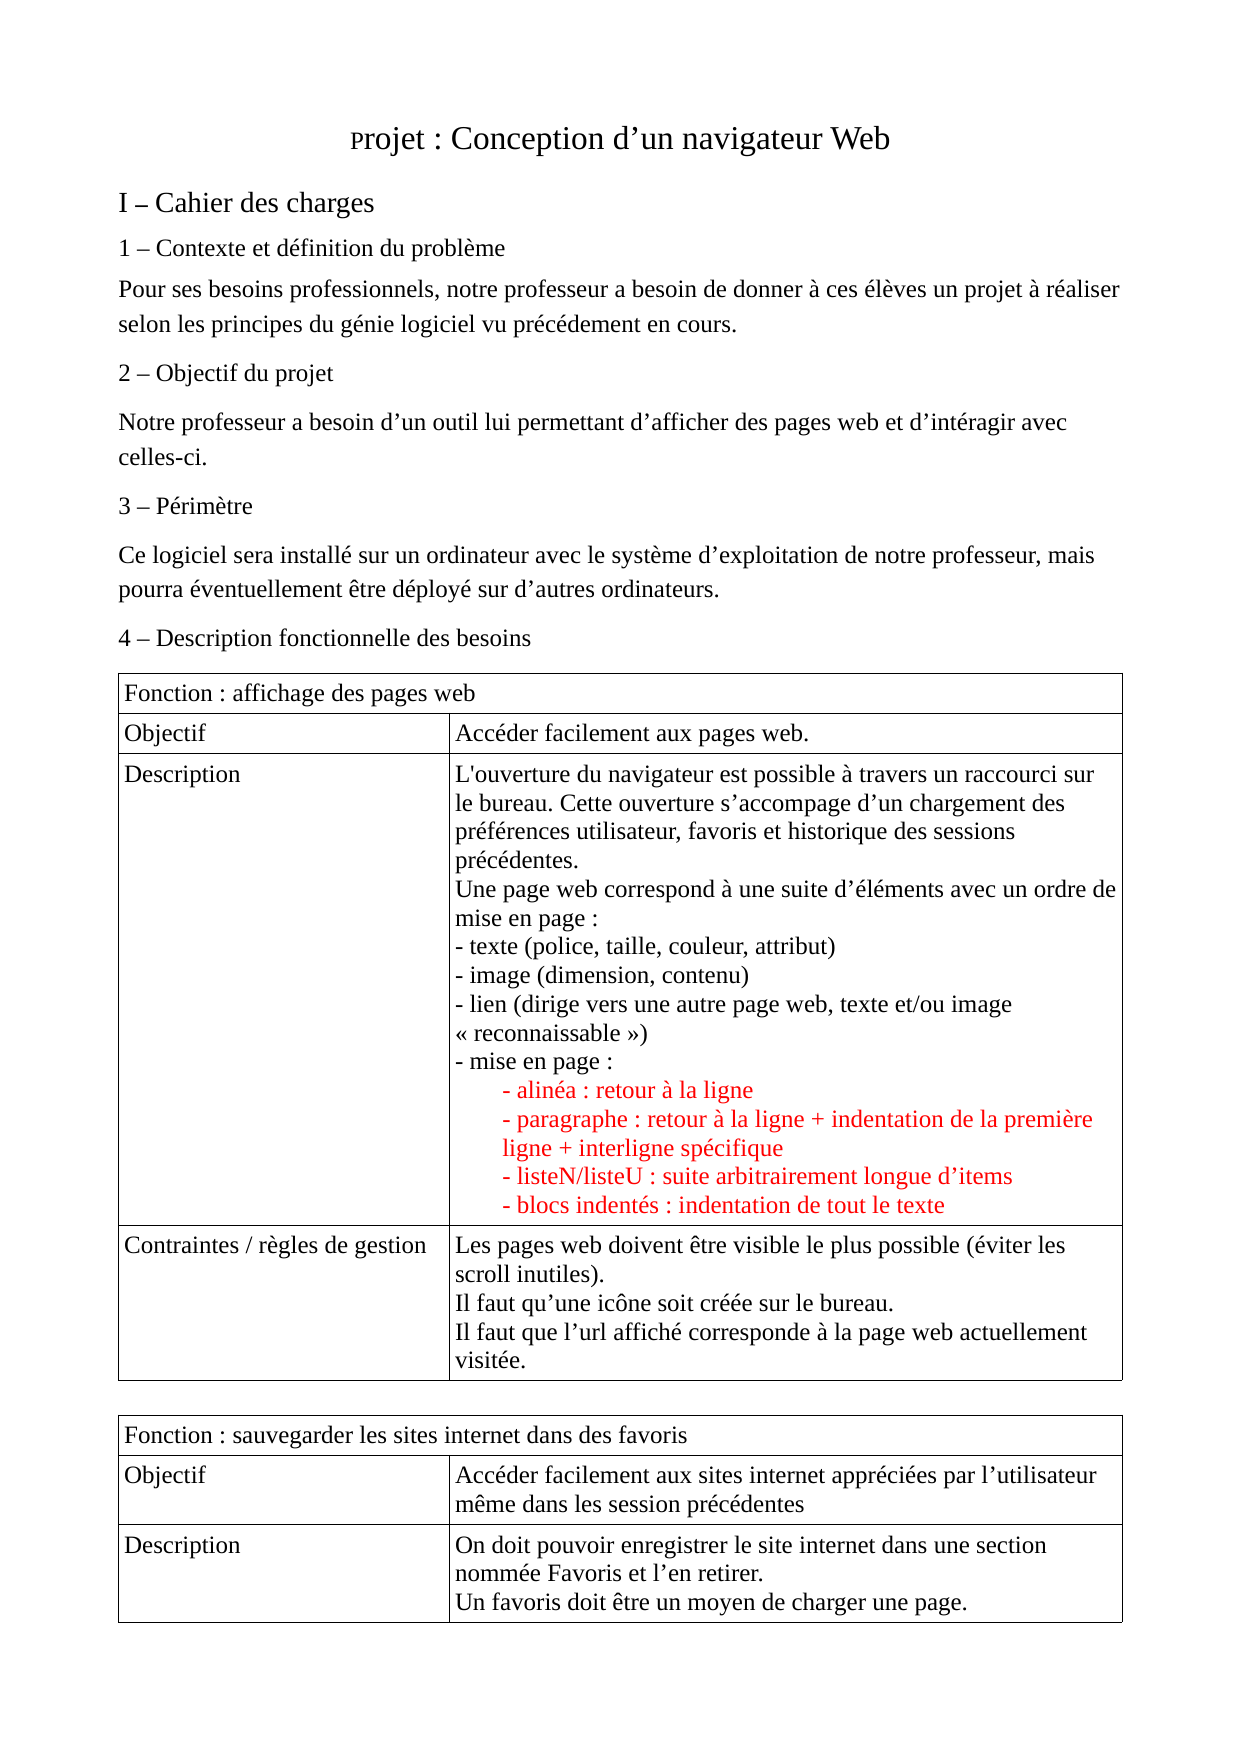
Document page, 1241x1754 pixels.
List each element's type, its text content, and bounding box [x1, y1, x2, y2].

subtitle 1 – Contexte et définition du problème [118, 233, 1122, 262]
table_header Fonction : affichage des pages web [119, 674, 1122, 713]
text 2 – Objectif du projet [118, 358, 1122, 387]
table_cell Les pages web doivent être visible le plus possible (éviter les scroll inutiles). Il faut qu’une icône soit créée sur le bureau. Il faut que l’url affiché corresponde à la page web actuellement visitée. [450, 1226, 1122, 1380]
table_cell Objectif [119, 1456, 449, 1524]
table_cell On doit pouvoir enregistrer le site internet dans une section nommée Favoris et l’en retirer. Un favoris doit être un moyen de charger une page. [450, 1525, 1122, 1622]
table_cell Accéder facilement aux sites internet appréciées par l’utilisateur même dans les session précédentes [450, 1456, 1122, 1524]
table_cell Contraintes / règles de gestion [119, 1226, 449, 1380]
table_cell Accéder facilement aux pages web. [450, 714, 1122, 753]
table_cell Description [119, 754, 449, 1224]
table_header Fonction : sauvegarder les sites internet dans des favoris [119, 1416, 1122, 1455]
text 4 – Description fonctionnelle des besoins [118, 623, 1122, 652]
table_cell Description [119, 1525, 449, 1622]
text Ce logiciel sera installé sur un ordinateur avec le système d’exploitation de notre professeur, mais pourra éventuellement être déployé sur d’autres ordinateurs. [118, 540, 1122, 603]
text Notre professeur a besoin d’un outil lui permettant d’afficher des pages web et d’intéragir avec celles-ci. [118, 407, 1122, 470]
text Projet : Conception d’un navigateur Web [118, 118, 1122, 156]
table_cell Objectif [119, 714, 449, 753]
text Pour ses besoins professionnels, notre professeur a besoin de donner à ces élèves un projet à réaliser selon les principes du génie logiciel vu précédement en cours. [118, 274, 1122, 338]
text I – Cahier des charges [118, 185, 1122, 219]
text 3 – Périmètre [118, 491, 1122, 519]
table_cell L'ouverture du navigateur est possible à travers un raccourci sur le bureau. Cette ouverture s’accompage d’un chargement des préférences utilisateur, favoris et historique des sessions précédentes. Une page web correspond à une suite d’éléments avec un ordre de mise en page : - texte (police, taille, couleur, attribut) - image (dimension, contenu) - lien (dirige vers une autre page web, texte et/ou image « reconnaissable ») - mise en page : - alinéa : retour à la ligne - paragraphe : retour à la ligne + indentation de la première ligne + interligne spécifique - listeN/listeU : suite arbitrairement longue d’items - blocs indentés : indentation de tout le texte [450, 754, 1122, 1224]
